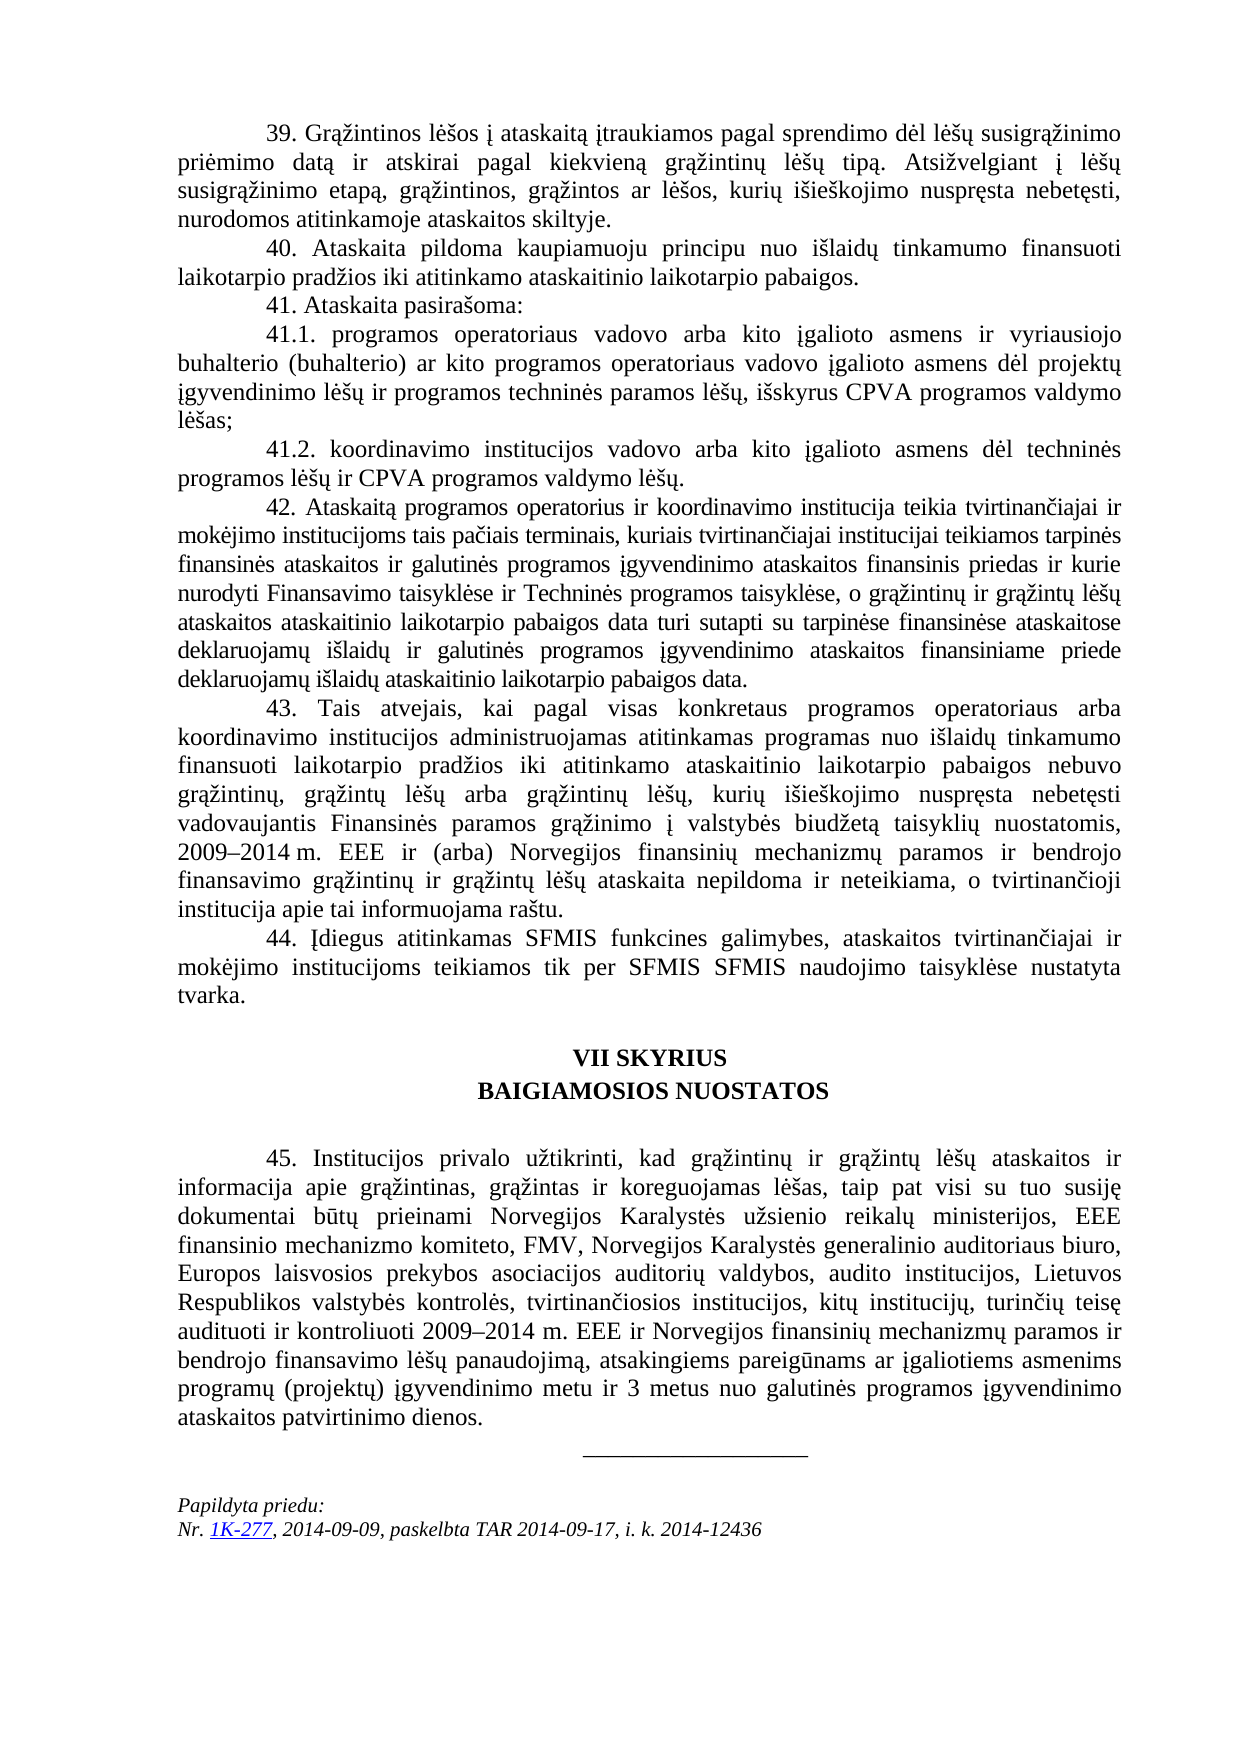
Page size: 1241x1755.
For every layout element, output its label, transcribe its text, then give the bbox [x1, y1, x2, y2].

text __________________ [448, 1431, 1122, 1460]
text 40. Ataskaita pildoma kaupiamuoju principu nuo išlaidų tinkamumo finansuoti laikotarpio pradžios iki atitinkamo ataskaitinio laikotarpio pabaigos. [177, 233, 1122, 291]
text BAIGIAMOSIOS NUOSTATOS [177, 1076, 1122, 1105]
text 41. Ataskaita pasirašoma: [177, 291, 1122, 319]
text 44. Įdiegus atitinkamas SFMIS funkcines galimybes, ataskaitos tvirtinančiajai ir mokėjimo institucijoms teikiamos tik per SFMIS SFMIS naudojimo taisyklėse nustatyta tvarka. [177, 923, 1122, 1009]
text 45. Institucijos privalo užtikrinti, kad grąžintinų ir grąžintų lėšų ataskaitos ir informacija apie grąžintinas, grąžintas ir koreguojamas lėšas, taip pat visi su tuo susiję dokumentai būtų prieinami Norvegijos Karalystės užsienio reikalų ministerijos, EEE finansinio mechanizmo komiteto, FMV, Norvegijos Karalystės generalinio auditoriaus biuro, Europos laisvosios prekybos asociacijos auditorių valdybos, audito institucijos, Lietuvos Respublikos valstybės kontrolės, tvirtinančiosios institucijos, kitų institucijų, turinčių teisę audituoti ir kontroliuoti 2009–2014 m. EEE ir Norvegijos finansinių mechanizmų paramos ir bendrojo finansavimo lėšų panaudojimą, atsakingiems pareigūnams ar įgaliotiems asmenims programų (projektų) įgyvendinimo metu ir 3 metus nuo galutinės programos įgyvendinimo ataskaitos patvirtinimo dienos. [177, 1143, 1122, 1431]
text Nr. 1K-277, 2014-09-09, paskelbta TAR 2014-09-17, i. k. 2014-12436 [177, 1517, 1122, 1541]
text Papildyta priedu: [177, 1493, 1122, 1517]
text 39. Grąžintinos lėšos į ataskaitą įtraukiamos pagal sprendimo dėl lėšų susigrąžinimo priėmimo datą ir atskirai pagal kiekvieną grąžintinų lėšų tipą. Atsižvelgiant į lėšų susigrąžinimo etapą, grąžintinos, grąžintos ar lėšos, kurių išieškojimo nuspręsta nebetęsti, nurodomos atitinkamoje ataskaitos skiltyje. [177, 118, 1122, 233]
text 41.2. koordinavimo institucijos vadovo arba kito įgalioto asmens dėl techninės programos lėšų ir CPVA programos valdymo lėšų. [177, 434, 1122, 492]
text VII SKYRIUS [177, 1043, 1122, 1072]
text 43. Tais atvejais, kai pagal visas konkretaus programos operatoriaus arba koordinavimo institucijos administruojamas atitinkamas programas nuo išlaidų tinkamumo finansuoti laikotarpio pradžios iki atitinkamo ataskaitinio laikotarpio pabaigos nebuvo grąžintinų, grąžintų lėšų arba grąžintinų lėšų, kurių išieškojimo nuspręsta nebetęsti vadovaujantis Finansinės paramos grąžinimo į valstybės biudžetą taisyklių nuostatomis, 2009–2014 m. EEE ir (arba) Norvegijos finansinių mechanizmų paramos ir bendrojo finansavimo grąžintinų ir grąžintų lėšų ataskaita nepildoma ir neteikiama, o tvirtinančioji institucija apie tai informuojama raštu. [177, 693, 1122, 923]
text 41.1. programos operatoriaus vadovo arba kito įgalioto asmens ir vyriausiojo buhalterio (buhalterio) ar kito programos operatoriaus vadovo įgalioto asmens dėl projektų įgyvendinimo lėšų ir programos techninės paramos lėšų, išskyrus CPVA programos valdymo lėšas; [177, 319, 1122, 434]
text 42. Ataskaitą programos operatorius ir koordinavimo institucija teikia tvirtinančiajai ir mokėjimo institucijoms tais pačiais terminais, kuriais tvirtinančiajai institucijai teikiamos tarpinės finansinės ataskaitos ir galutinės programos įgyvendinimo ataskaitos finansinis priedas ir kurie nurodyti Finansavimo taisyklėse ir Techninės programos taisyklėse, o grąžintinų ir grąžintų lėšų ataskaitos ataskaitinio laikotarpio pabaigos data turi sutapti su tarpinėse finansinėse ataskaitose deklaruojamų išlaidų ir galutinės programos įgyvendinimo ataskaitos finansiniame priede deklaruojamų išlaidų ataskaitinio laikotarpio pabaigos data. [177, 492, 1122, 693]
